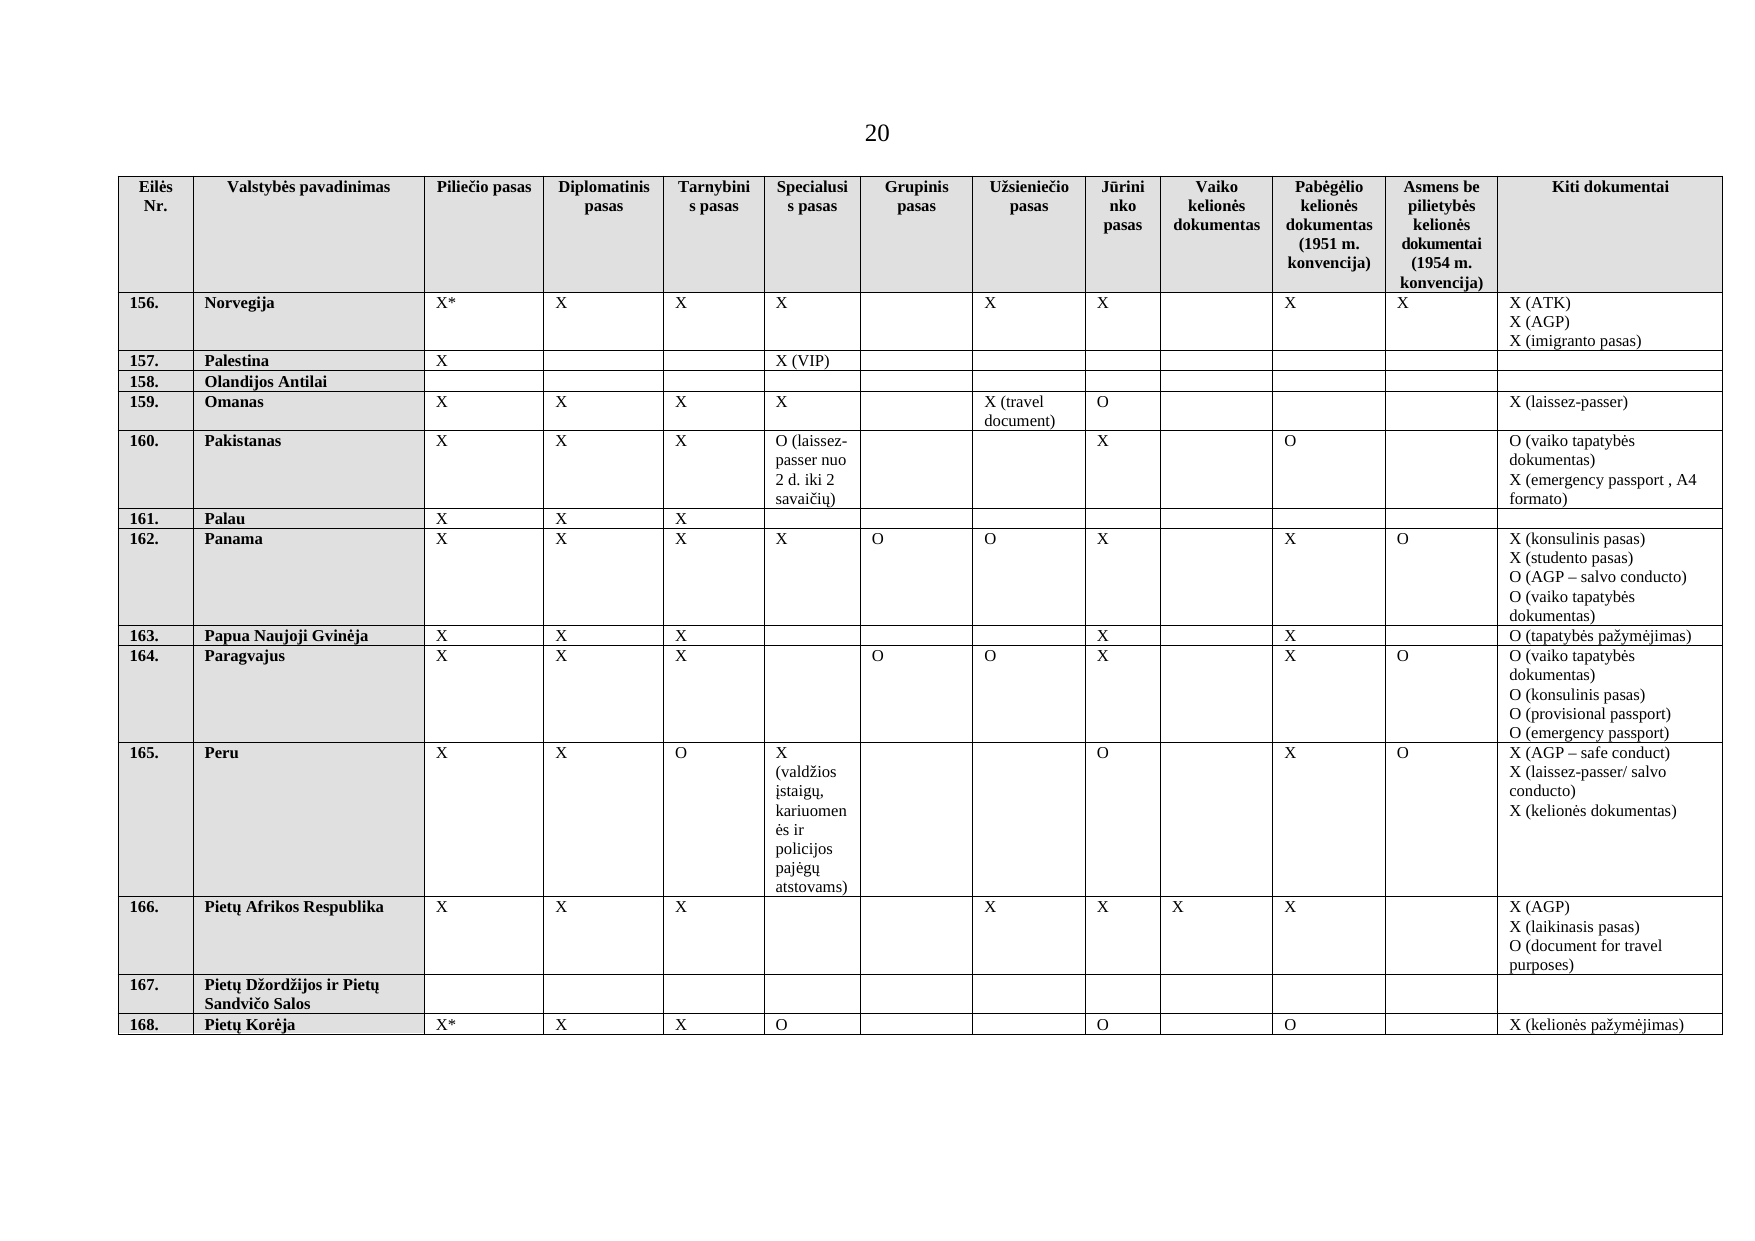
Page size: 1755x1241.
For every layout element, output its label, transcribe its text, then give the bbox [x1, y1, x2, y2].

table_cell X [425, 351, 543, 370]
table_cell X [664, 293, 764, 350]
table_cell Palestina [194, 351, 424, 370]
table_header Vaiko kelionės dokumentas [1161, 177, 1272, 292]
table_cell X [1086, 646, 1160, 742]
table_cell X [1273, 897, 1385, 974]
table_header Valstybės pavadinimas [194, 177, 424, 292]
table_cell O (vaiko tapatybės dokumentas) O (konsulinis pasas) O (provisional passport) O (emergency passport) [1498, 646, 1722, 742]
table_cell 158. [119, 371, 193, 391]
table_cell O [1273, 1014, 1385, 1033]
table_cell X [544, 431, 663, 508]
table_cell [1161, 626, 1272, 645]
table_cell [1161, 1014, 1272, 1033]
table_cell [973, 431, 1085, 508]
table_cell O [1273, 431, 1385, 508]
table_cell Pakistanas [194, 431, 424, 508]
table_header Pabėgėlio kelionės dokumentas (1951 m. konvencija) [1273, 177, 1385, 292]
table_cell Pietų Džordžijos ir Pietų Sandvičo Salos [194, 975, 424, 1013]
table_header Eilės Nr. [119, 177, 193, 292]
table_cell X [425, 743, 543, 896]
table_cell X [1273, 743, 1385, 896]
table_cell Pietų Korėja [194, 1014, 424, 1033]
table_cell X (ATK) X (AGP) X (imigranto pasas) [1498, 293, 1722, 350]
table_cell O (laissez-passer nuo 2 d. iki 2 savaičių) [765, 431, 860, 508]
table_cell [973, 351, 1085, 370]
table_cell [861, 975, 972, 1013]
table_cell [973, 743, 1085, 896]
table_cell [1498, 371, 1722, 391]
table_cell X* [425, 1014, 543, 1033]
table_cell 157. [119, 351, 193, 370]
table_cell X [664, 529, 764, 625]
table_cell [1273, 371, 1385, 391]
table_cell [765, 509, 860, 528]
table_cell [1273, 509, 1385, 528]
table_cell 166. [119, 897, 193, 974]
table_header Grupinis pasas [861, 177, 972, 292]
table_cell [765, 897, 860, 974]
table_cell Norvegija [194, 293, 424, 350]
table_cell [973, 975, 1085, 1013]
table_cell [861, 743, 972, 896]
table_cell [1161, 743, 1272, 896]
table_cell [1161, 371, 1272, 391]
table_cell [1273, 392, 1385, 430]
table_cell [1161, 509, 1272, 528]
table_header Asmens be pilietybės kelionės dokumentai (1954 m. konvencija) [1386, 177, 1497, 292]
table_cell X [425, 626, 543, 645]
table_cell [861, 351, 972, 370]
table_cell O [973, 646, 1085, 742]
table_cell X [425, 646, 543, 742]
table_cell [1161, 975, 1272, 1013]
table_cell X (AGP) X (laikinasis pasas) O (document for travel purposes) [1498, 897, 1722, 974]
table_cell X (konsulinis pasas) X (studento pasas) O (AGP – salvo conducto) O (vaiko tapatybės dokumentas) [1498, 529, 1722, 625]
table_cell O [861, 646, 972, 742]
table_cell X [544, 1014, 663, 1033]
table_cell [1386, 1014, 1497, 1033]
table_cell O [664, 743, 764, 896]
table_cell O (tapatybės pažymėjimas) [1498, 626, 1722, 645]
table_cell 156. [119, 293, 193, 350]
table_cell [973, 371, 1085, 391]
table_cell X [544, 743, 663, 896]
table_cell 159. [119, 392, 193, 430]
table_cell X [973, 897, 1085, 974]
table_cell O [1086, 743, 1160, 896]
table_cell [1273, 351, 1385, 370]
table_cell X (travel document) [973, 392, 1085, 430]
table_cell X [664, 392, 764, 430]
table_cell X [1086, 431, 1160, 508]
table_cell X [664, 1014, 764, 1033]
table_cell X [544, 509, 663, 528]
table_cell [1498, 975, 1722, 1013]
table_cell [861, 626, 972, 645]
table_cell O [861, 529, 972, 625]
table_cell 167. [119, 975, 193, 1013]
table_cell O (vaiko tapatybės dokumentas) X (emergency passport , A4 formato) [1498, 431, 1722, 508]
table_cell [1386, 975, 1497, 1013]
table_cell [861, 1014, 972, 1033]
table_cell O [765, 1014, 860, 1033]
table_cell 163. [119, 626, 193, 645]
table_cell [765, 371, 860, 391]
table_cell [664, 975, 764, 1013]
table_cell X [1273, 293, 1385, 350]
table_cell Pietų Afrikos Respublika [194, 897, 424, 974]
table_cell X [1161, 897, 1272, 974]
table_cell X [425, 392, 543, 430]
table_cell [425, 975, 543, 1013]
table_cell [861, 431, 972, 508]
table_cell Olandijos Antilai [194, 371, 424, 391]
table_cell Palau [194, 509, 424, 528]
table_cell X [1273, 529, 1385, 625]
table_cell [765, 626, 860, 645]
table_cell 165. [119, 743, 193, 896]
table_cell X [1273, 646, 1385, 742]
table_header Diplomatinis pasas [544, 177, 663, 292]
table_cell 168. [119, 1014, 193, 1033]
table_cell X (kelionės pažymėjimas) [1498, 1014, 1722, 1033]
table_cell [664, 371, 764, 391]
table_cell [1386, 626, 1497, 645]
table_cell X [664, 897, 764, 974]
table_cell 162. [119, 529, 193, 625]
table_cell [973, 509, 1085, 528]
table_cell [544, 351, 663, 370]
table_cell [1386, 509, 1497, 528]
table_cell [1161, 529, 1272, 625]
table_cell X [1386, 293, 1497, 350]
table_cell [1498, 509, 1722, 528]
table_cell Paragvajus [194, 646, 424, 742]
table_cell X [1086, 529, 1160, 625]
table_cell [973, 626, 1085, 645]
table_cell [1161, 392, 1272, 430]
table_cell X [765, 529, 860, 625]
table_cell X [425, 431, 543, 508]
table_cell X [544, 529, 663, 625]
table_cell X (AGP – safe conduct) X (laissez-passer/ salvo conducto) X (kelionės dokumentas) [1498, 743, 1722, 896]
table_cell [664, 351, 764, 370]
table_cell [1161, 431, 1272, 508]
table_cell [1273, 975, 1385, 1013]
table_cell X [425, 509, 543, 528]
table_cell [861, 392, 972, 430]
table_cell O [973, 529, 1085, 625]
table_cell [1086, 371, 1160, 391]
table_cell X [765, 293, 860, 350]
table_cell X* [425, 293, 543, 350]
table_header Piliečio pasas [425, 177, 543, 292]
table_cell X [1273, 626, 1385, 645]
table_cell X (laissez-passer) [1498, 392, 1722, 430]
table_header Jūrininko pasas [1086, 177, 1160, 292]
table_cell X [1086, 293, 1160, 350]
table_cell 164. [119, 646, 193, 742]
table_cell [861, 293, 972, 350]
table_cell X [664, 509, 764, 528]
table_cell X [544, 392, 663, 430]
table_cell O [1386, 529, 1497, 625]
table_cell X [425, 529, 543, 625]
table_cell O [1386, 743, 1497, 896]
table_cell X [544, 293, 663, 350]
table_cell [1498, 351, 1722, 370]
table_cell [1386, 371, 1497, 391]
table_cell [765, 975, 860, 1013]
table_cell [1386, 392, 1497, 430]
table_cell X (valdžios įstaigų, kariuomenės ir policijos pajėgų atstovams) [765, 743, 860, 896]
table_header Specialusis pasas [765, 177, 860, 292]
table_cell X [973, 293, 1085, 350]
table_cell X [544, 897, 663, 974]
table_cell [544, 371, 663, 391]
table_cell X (VIP) [765, 351, 860, 370]
table_cell [861, 371, 972, 391]
table_cell [425, 371, 543, 391]
table_cell X [664, 431, 764, 508]
table_cell O [1086, 1014, 1160, 1033]
table_cell [1161, 351, 1272, 370]
table_cell [1386, 351, 1497, 370]
table_cell O [1086, 392, 1160, 430]
table_cell Papua Naujoji Gvinėja [194, 626, 424, 645]
table_cell [765, 646, 860, 742]
table_cell Peru [194, 743, 424, 896]
table_cell Omanas [194, 392, 424, 430]
table_header Kiti dokumentai [1498, 177, 1722, 292]
table_cell O [1386, 646, 1497, 742]
table_header Užsieniečio pasas [973, 177, 1085, 292]
table_cell X [1086, 626, 1160, 645]
table_cell X [425, 897, 543, 974]
table_cell [1161, 646, 1272, 742]
table_cell Panama [194, 529, 424, 625]
table_cell [973, 1014, 1085, 1033]
table_cell [861, 897, 972, 974]
table_cell X [664, 646, 764, 742]
table_cell X [1086, 897, 1160, 974]
table_cell X [544, 626, 663, 645]
table_cell [1386, 897, 1497, 974]
table_cell 160. [119, 431, 193, 508]
table_cell 161. [119, 509, 193, 528]
table_cell X [544, 646, 663, 742]
table_header Tarnybinis pasas [664, 177, 764, 292]
table_cell [1386, 431, 1497, 508]
table_cell X [664, 626, 764, 645]
table_cell [861, 509, 972, 528]
table_cell X [765, 392, 860, 430]
table_cell [1086, 351, 1160, 370]
table_cell [1086, 975, 1160, 1013]
table_cell [1086, 509, 1160, 528]
table_cell [1161, 293, 1272, 350]
table_cell [544, 975, 663, 1013]
